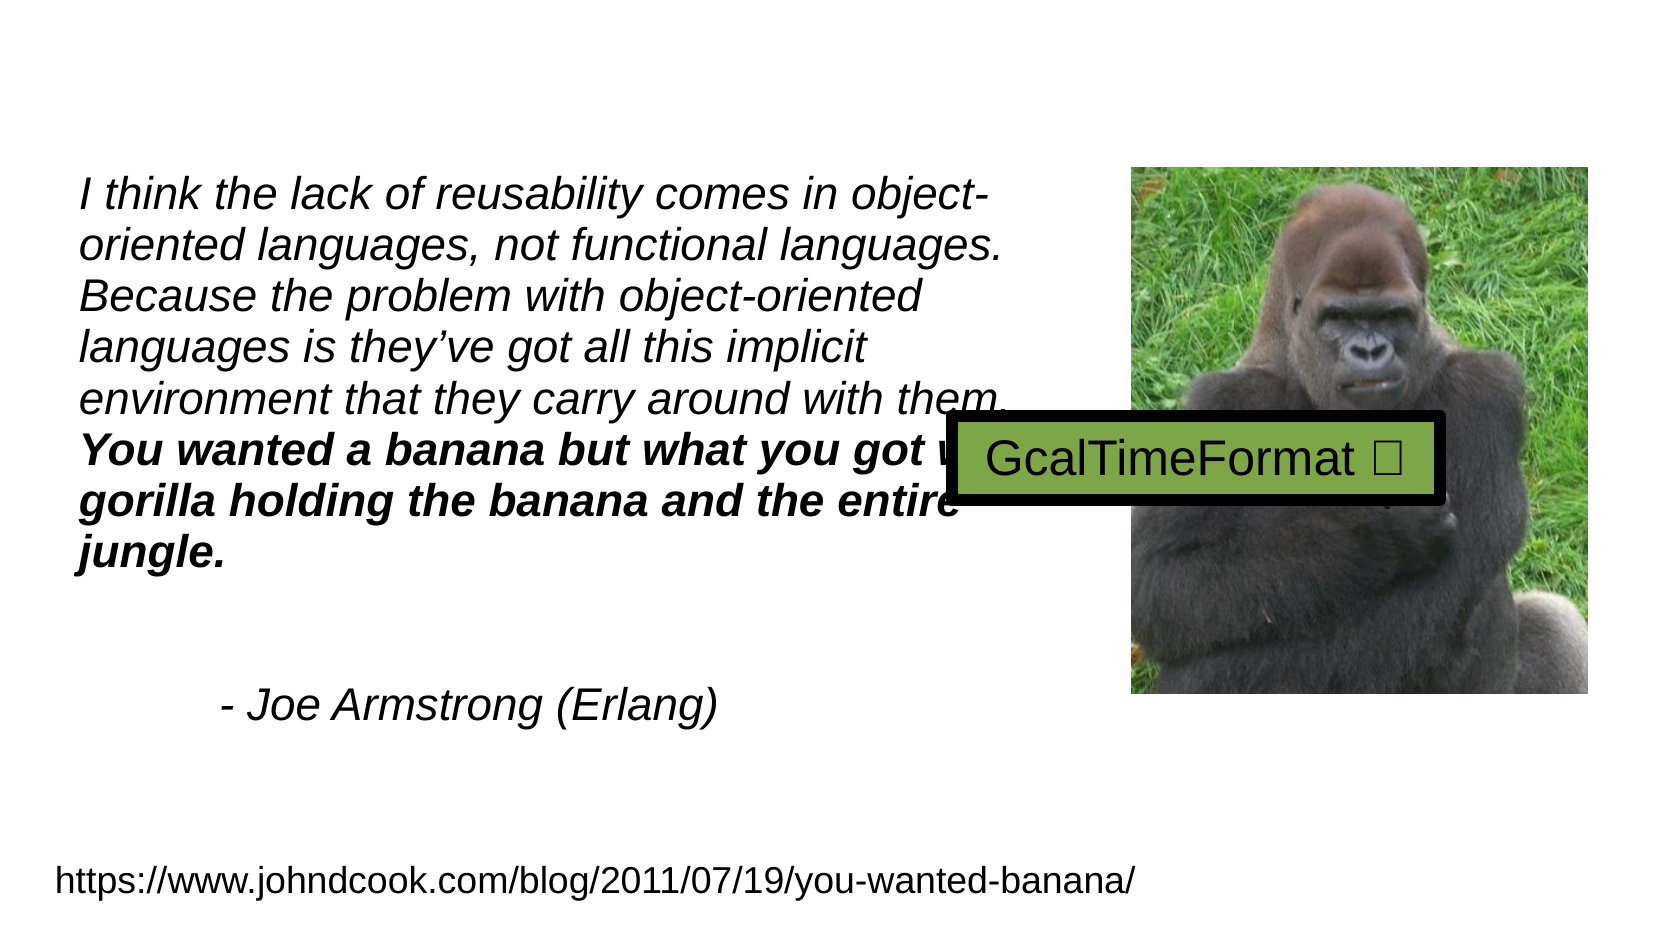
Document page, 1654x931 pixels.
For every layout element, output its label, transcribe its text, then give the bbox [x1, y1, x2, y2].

text_box https://www.johndcook.com/blog/2011/07/19/you-wanted-banana/ [40, 851, 1154, 909]
text_box GcalTimeFormat 🍌 [951, 415, 1440, 500]
picture [1131, 167, 1588, 694]
text_box I think the lack of reusability comes in object-oriented languages, not functional languages. Because the problem with object-oriented languages is they’ve got all this implicit environment that they carry around with them. You wanted a banana but what you got was a gorilla holding the banana and the entire jungle. - Joe Armstrong (Erlang) [64, 160, 1082, 738]
